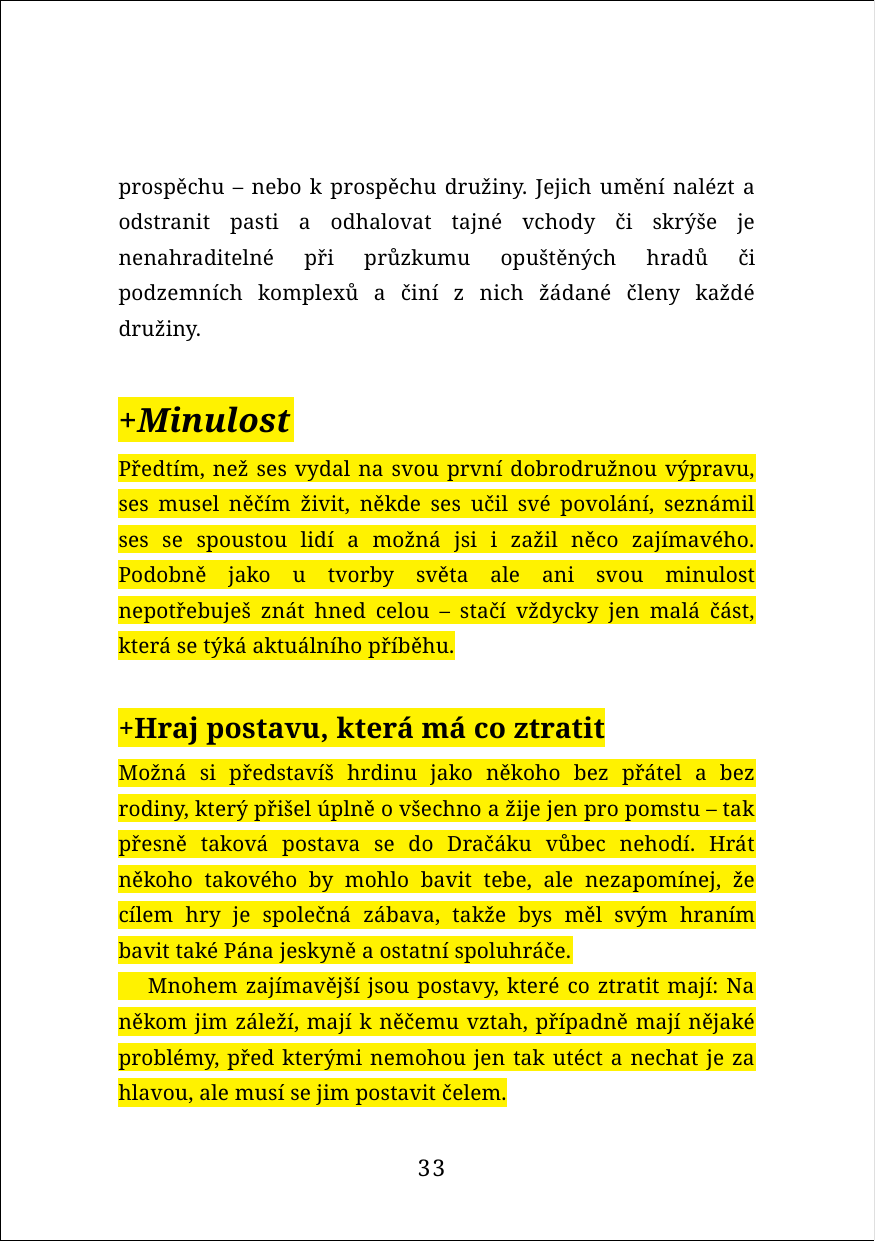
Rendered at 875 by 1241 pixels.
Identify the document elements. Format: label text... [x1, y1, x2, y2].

text prospěchu – nebo k prospěchu družiny. Jejich umění nalézt a odstranit pasti a odhalovat tajné vchody či skrýše je nenahraditelné při průzkumu opuštěných hradů či podzemních komplexů a činí z nich žádané členy každé družiny. [118, 172, 756, 342]
text Předtím, než ses vydal na svou první dobrodružnou výpravu, ses musel něčím živit, někde ses učil své povolání, seznámil ses se spoustou lidí a možná jsi i zažil něco zajímavého. Podobně jako u tvorby světa ale ani svou minulost nepotřebuješ znát hned celou – stačí vždycky jen malá část, která se týká aktuálního příběhu. [118, 454, 756, 660]
subtitle +Hraj postavu, která má co ztratit [118, 708, 756, 747]
subtitle +Minulost [118, 397, 756, 442]
text Možná si představíš hrdinu jako někoho bez přátel a bez rodiny, který přišel úplně o všechno a žije jen pro pomstu – tak přesně taková postava se do Dračáku vůbec nehodí. Hrát někoho takového by mohlo bavit tebe, ale nezapomínej, že cílem hry je společná zábava, takže bys měl svým hraním bavit také Pána jeskyně a ostatní spoluhráče. Mnohem zajímavější jsou postavy, které co ztratit mají: Na někom jim záleží, mají k něčemu vztah, případně mají nějaké problémy, před kterými nemohou jen tak utéct a nechat je za hlavou, ale musí se jim postavit čelem. [118, 758, 756, 1107]
